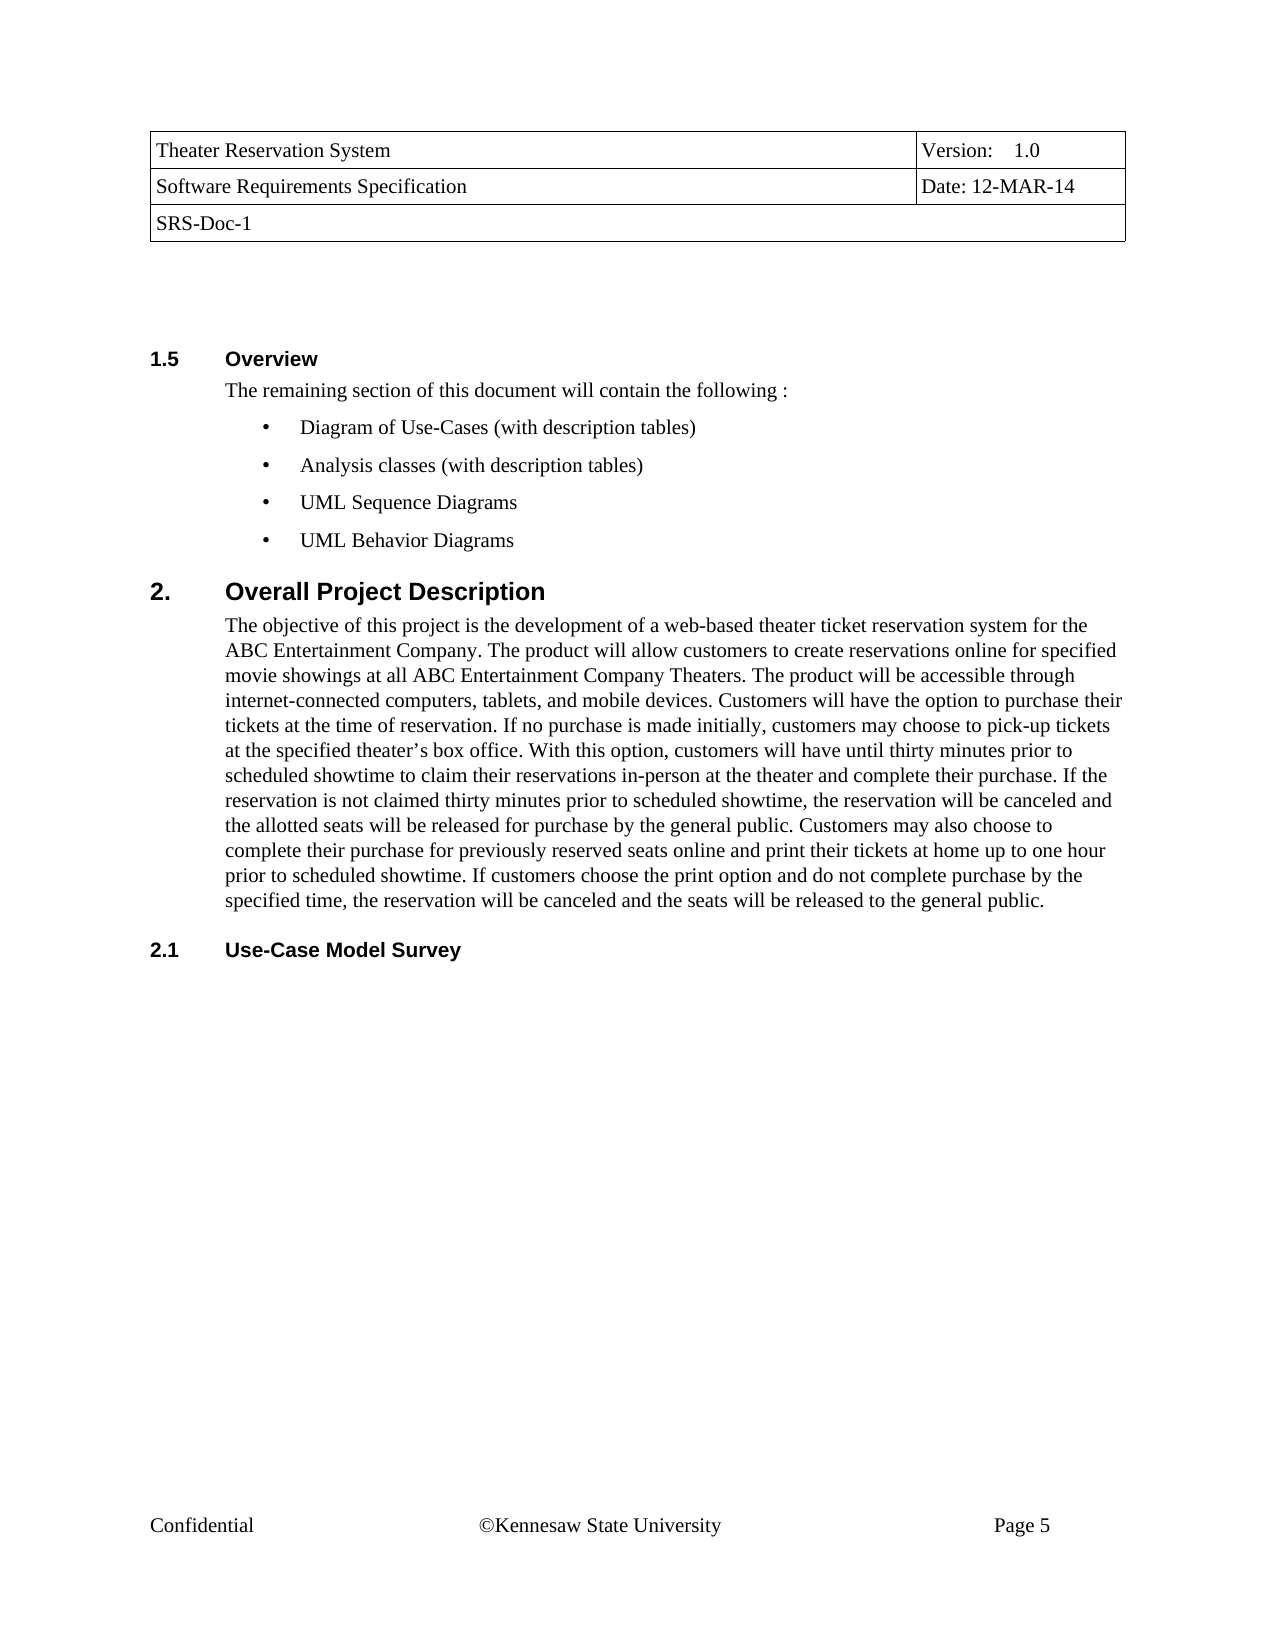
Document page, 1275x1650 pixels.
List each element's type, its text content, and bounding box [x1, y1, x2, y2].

subtitle 1.5 Overview [150, 345, 1125, 370]
subtitle 2. Overall Project Description [150, 577, 1125, 605]
subtitle 2.1 Use-Case Model Survey [150, 937, 1125, 962]
text The remaining section of this document will contain the following : [225, 377, 1125, 402]
list UML Behavior Diagrams [262, 527, 1125, 552]
text The objective of this project is the development of a web-based theater ticket reservation system for the ABC Entertainment Company. The product will allow customers to create reservations online for specified movie showings at all ABC Entertainment Company Theaters. The product will be accessible through internet-connected computers, tablets, and mobile devices. Customers will have the option to purchase their tickets at the time of reservation. If no purchase is made initially, customers may choose to pick-up tickets at the specified theater’s box office. With this option, customers will have until thirty minutes prior to scheduled showtime to claim their reservations in-person at the theater and complete their purchase. If the reservation is not claimed thirty minutes prior to scheduled showtime, the reservation will be canceled and the allotted seats will be released for purchase by the general public. Customers may also choose to complete their purchase for previously reserved seats online and print their tickets at home up to one hour prior to scheduled showtime. If customers choose the print option and do not complete purchase by the specified time, the reservation will be canceled and the seats will be released to the general public. [225, 612, 1125, 912]
list UML Sequence Diagrams [262, 489, 1125, 514]
list Diagram of Use-Cases (with description tables) [262, 414, 1125, 439]
list Analysis classes (with description tables) [262, 452, 1125, 477]
